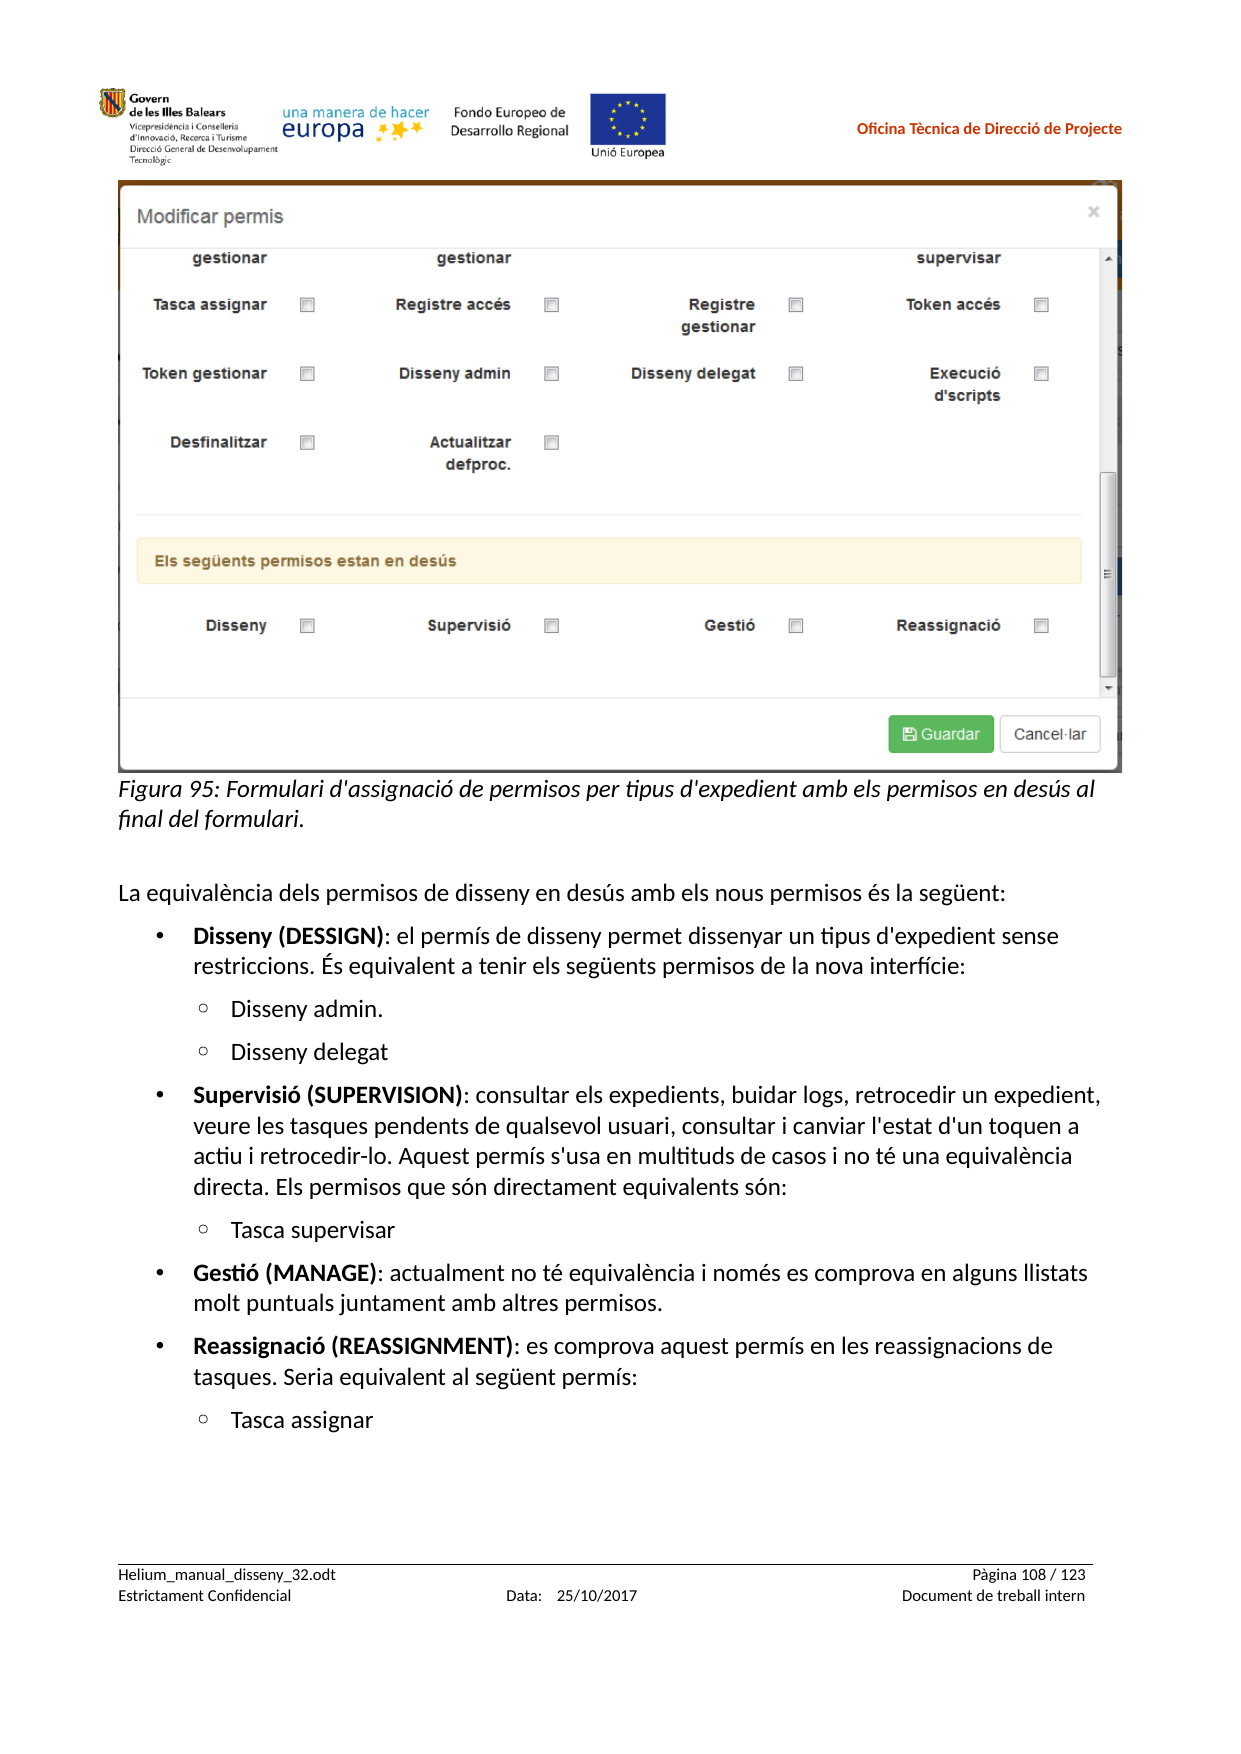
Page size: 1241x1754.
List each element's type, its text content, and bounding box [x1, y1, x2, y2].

text La equivalència dels permisos de disseny en desús amb els nous permisos és la següent: [118, 877, 1122, 907]
picture [99, 87, 668, 166]
list Disseny (DESSIGN): el permís de disseny permet dissenyar un tipus d'expedient sense restriccions. És equivalent a tenir els següents permisos de la nova interfície: [156, 920, 1122, 981]
text Figura 95: Formulari d'assignació de permisos per tipus d'expedient amb els permisos en desús al final del formulari. [118, 773, 1122, 834]
list Gestió (MANAGE): actualment no té equivalència i només es comprova en alguns llistats molt puntuals juntament amb altres permisos. [156, 1257, 1122, 1318]
list Disseny admin. [193, 993, 1122, 1024]
list Reassignació (REASSIGNMENT): es comprova aquest permís en les reassignacions de tasques. Seria equivalent al següent permís: [156, 1331, 1122, 1392]
picture [118, 180, 1123, 773]
list Tasca supervisar [193, 1214, 1122, 1244]
list Supervisió (SUPERVISION): consultar els expedients, buidar logs, retrocedir un expedient, veure les tasques pendents de qualsevol usuari, consultar i canviar l'estat d'un toquen a actiu i retrocedir-lo. Aquest permís s'usa en multituds de casos i no té una equivalència directa. Els permisos que són directament equivalents són: [156, 1079, 1122, 1201]
list Disseny delegat [193, 1036, 1122, 1067]
list Tasca assignar [193, 1404, 1122, 1434]
